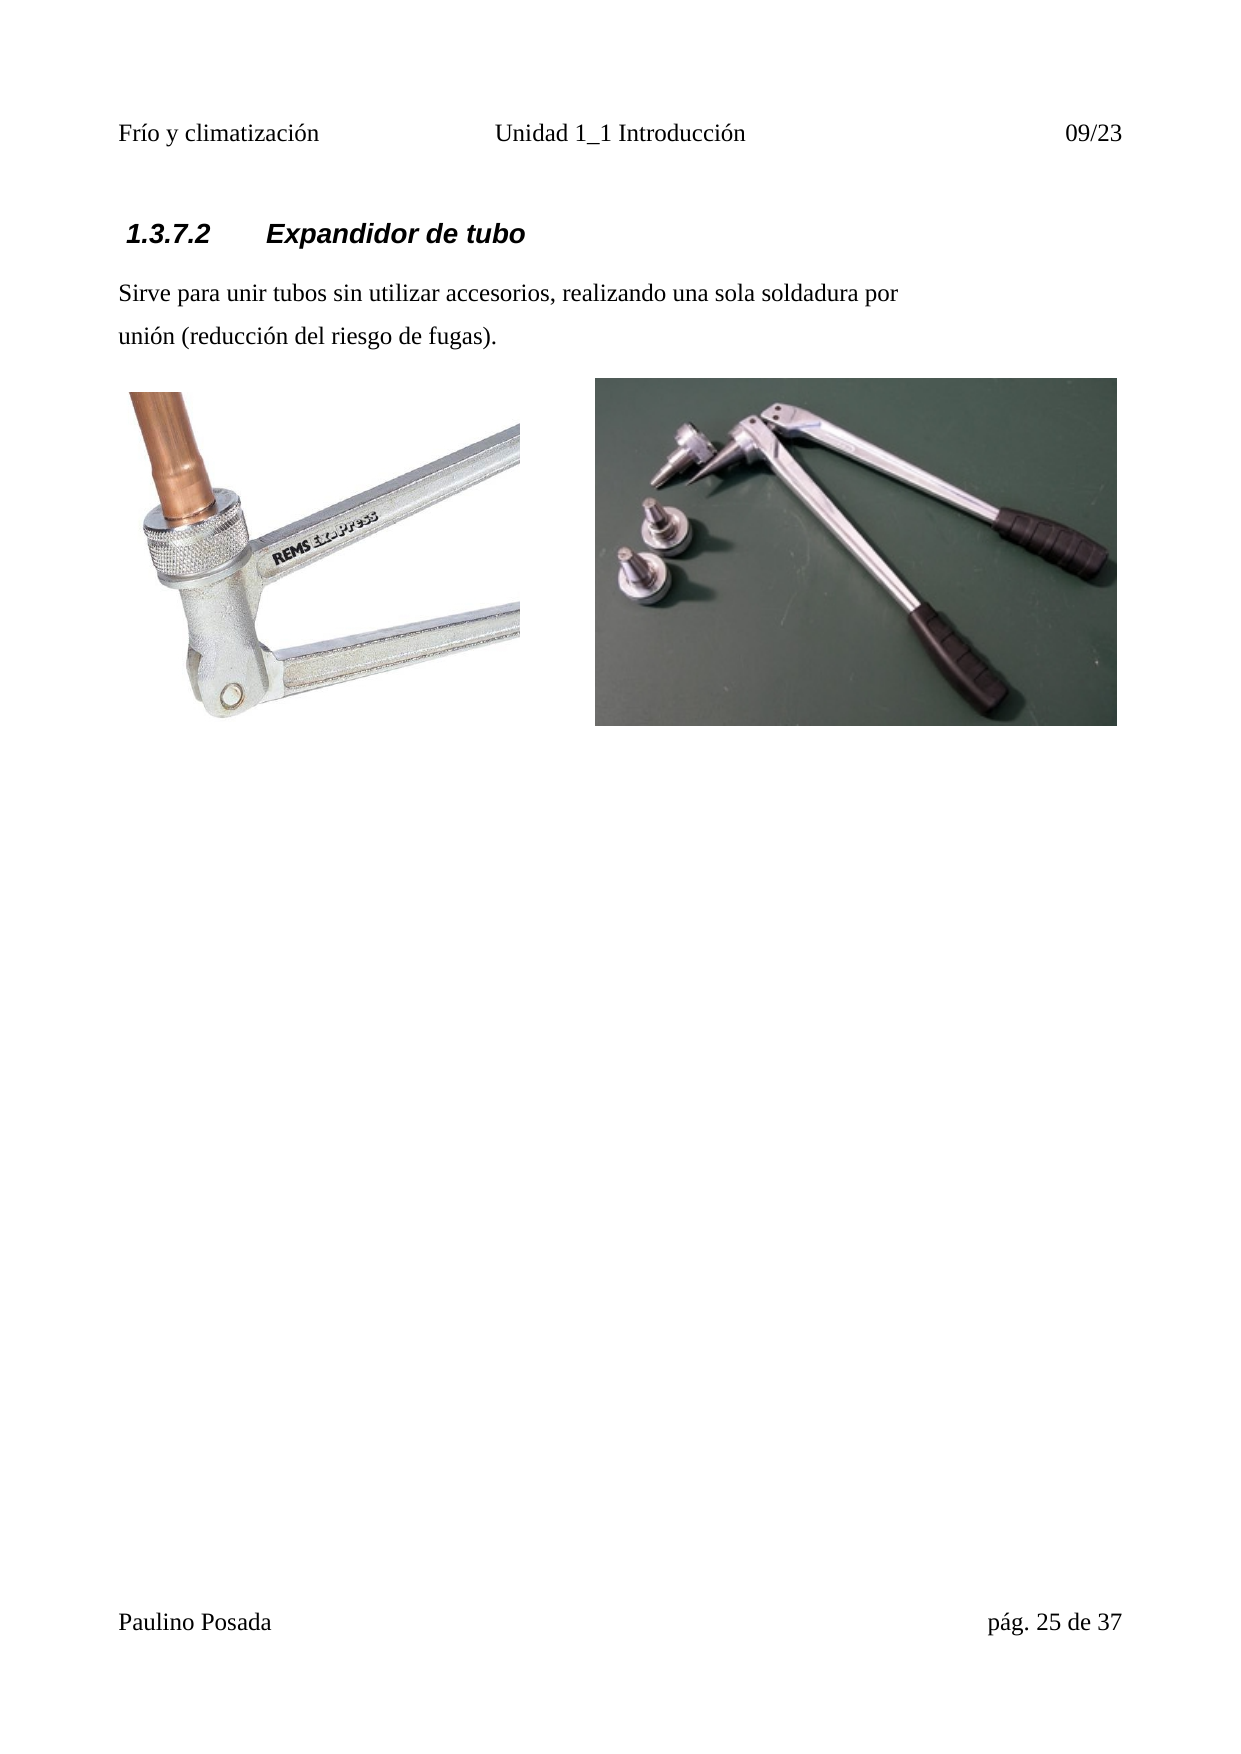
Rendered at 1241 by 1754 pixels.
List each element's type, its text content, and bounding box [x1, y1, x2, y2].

text Sirve para unir tubos sin utilizar accesorios, realizando una sola soldadura por [118, 278, 1122, 307]
subtitle Expandidor de tubo [118, 218, 1122, 249]
picture [595, 378, 1117, 726]
text unión (reducción del riesgo de fugas). [118, 321, 1122, 350]
picture [118, 392, 520, 724]
